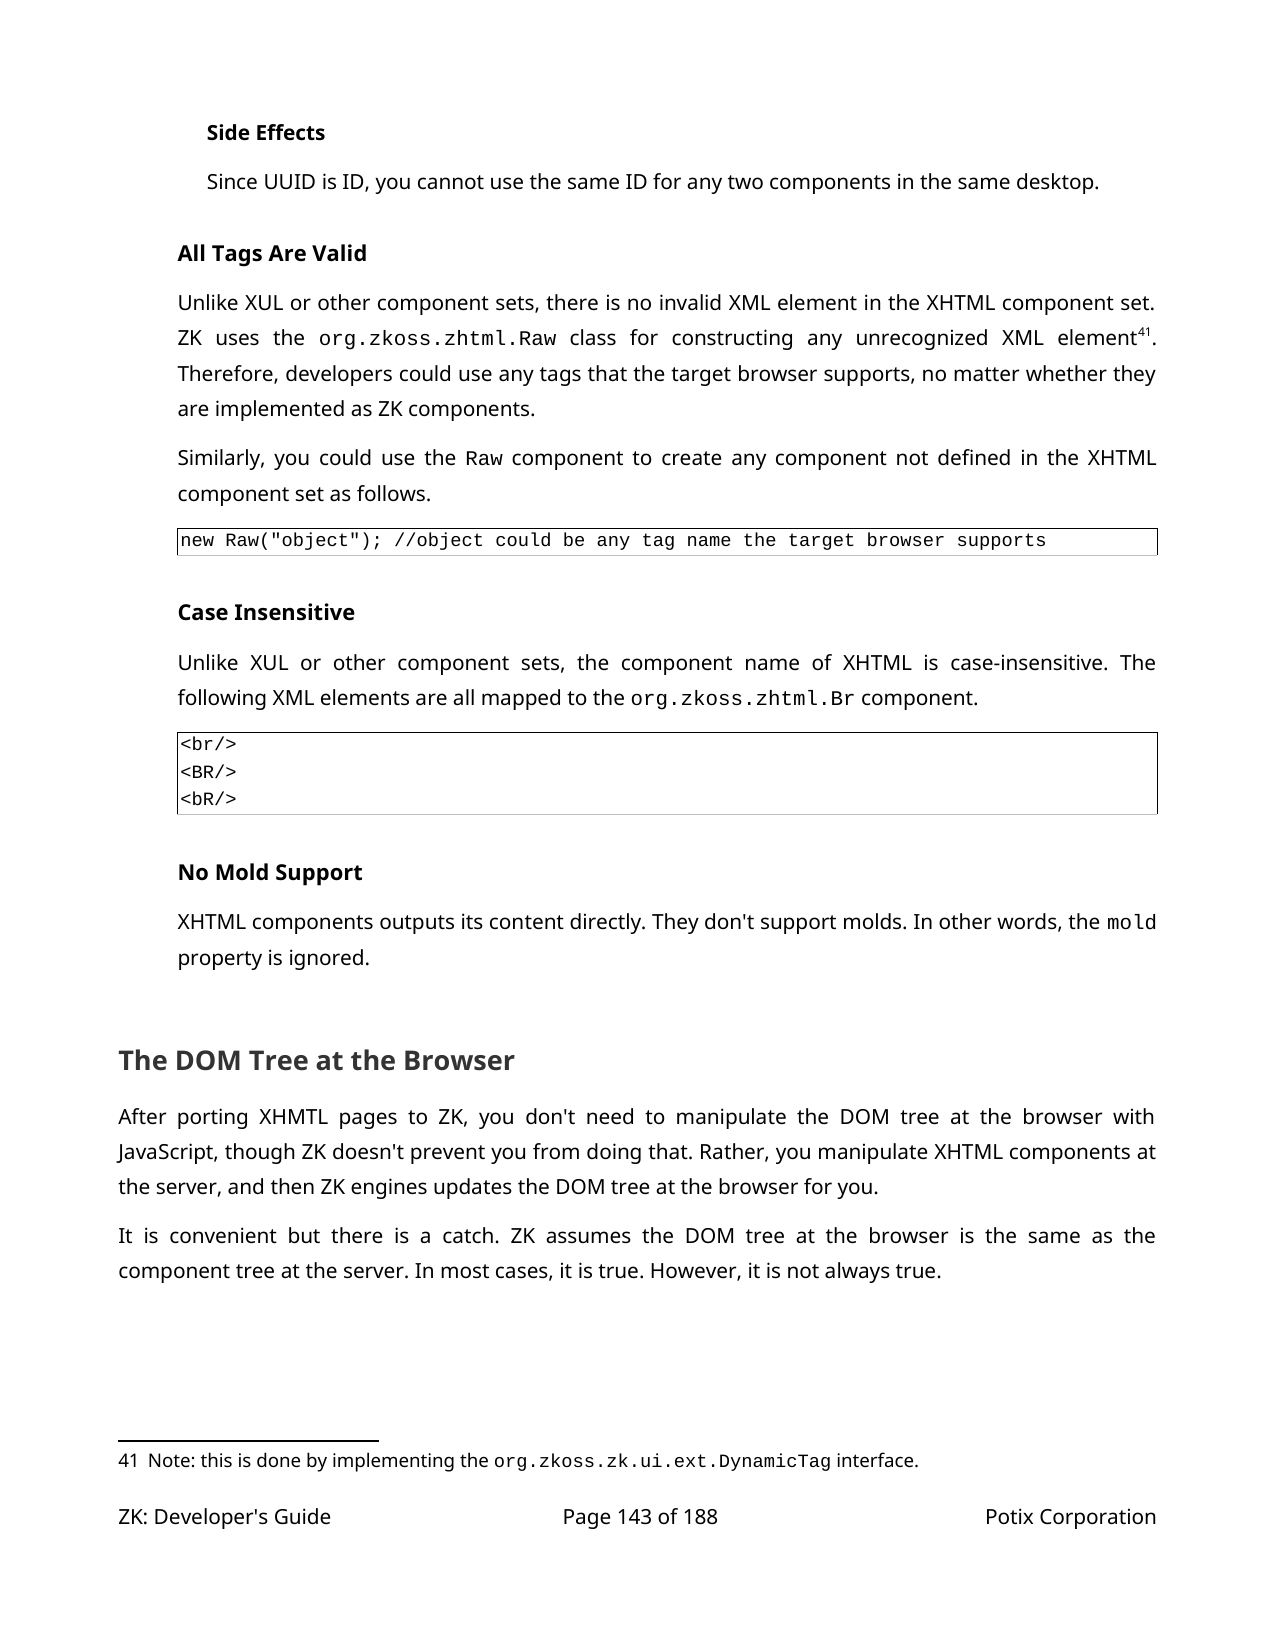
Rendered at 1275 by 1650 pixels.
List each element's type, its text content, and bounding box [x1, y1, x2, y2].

text new Raw("object"); //object could be any tag name the target browser supports [178, 529, 1157, 555]
subtitle No Mold Support [177, 856, 1157, 886]
text <bR/> [178, 787, 1157, 814]
text It is convenient but there is a catch. ZK assumes the DOM tree at the browser is the same as the component tree at the server. In most cases, it is true. However, it is not always true. [118, 1221, 1157, 1285]
text Note: this is done by implementing the org.zkoss.zk.ui.ext.DynamicTag interface. [118, 1447, 1157, 1473]
text Unlike XUL or other component sets, the component name of XHTML is case-insensitive. The following XML elements are all mapped to the org.zkoss.zhtml.Br component. [177, 648, 1157, 712]
text After porting XHMTL pages to ZK, you don't need to manipulate the DOM tree at the browser with JavaScript, though ZK doesn't prevent you from doing that. Rather, you manipulate XHTML components at the server, and then ZK engines updates the DOM tree at the browser for you. [118, 1102, 1157, 1201]
subtitle Case Insensitive [177, 597, 1157, 627]
text Since UUID is ID, you cannot use the same ID for any two components in the same desktop. [207, 167, 1157, 195]
text XHTML components outputs its content directly. They don't support molds. In other words, the mold property is ignored. [177, 907, 1157, 971]
text <BR/> [178, 759, 1157, 784]
text Unlike XUL or other component sets, there is no invalid XML element in the XHTML component set. ZK uses the org.zkoss.zhtml.Raw class for constructing any unrecognized XML element. Therefore, developers could use any tags that the target browser supports, no matter whether they are implemented as ZK components. [177, 288, 1157, 422]
subtitle All Tags Are Valid [177, 238, 1157, 268]
subtitle The DOM Tree at the Browser [118, 1042, 1157, 1078]
subtitle Side Effects [207, 118, 1157, 146]
text Similarly, you could use the Raw component to create any component not defined in the XHTML component set as follows. [177, 443, 1157, 507]
text <br/> [178, 733, 1157, 757]
